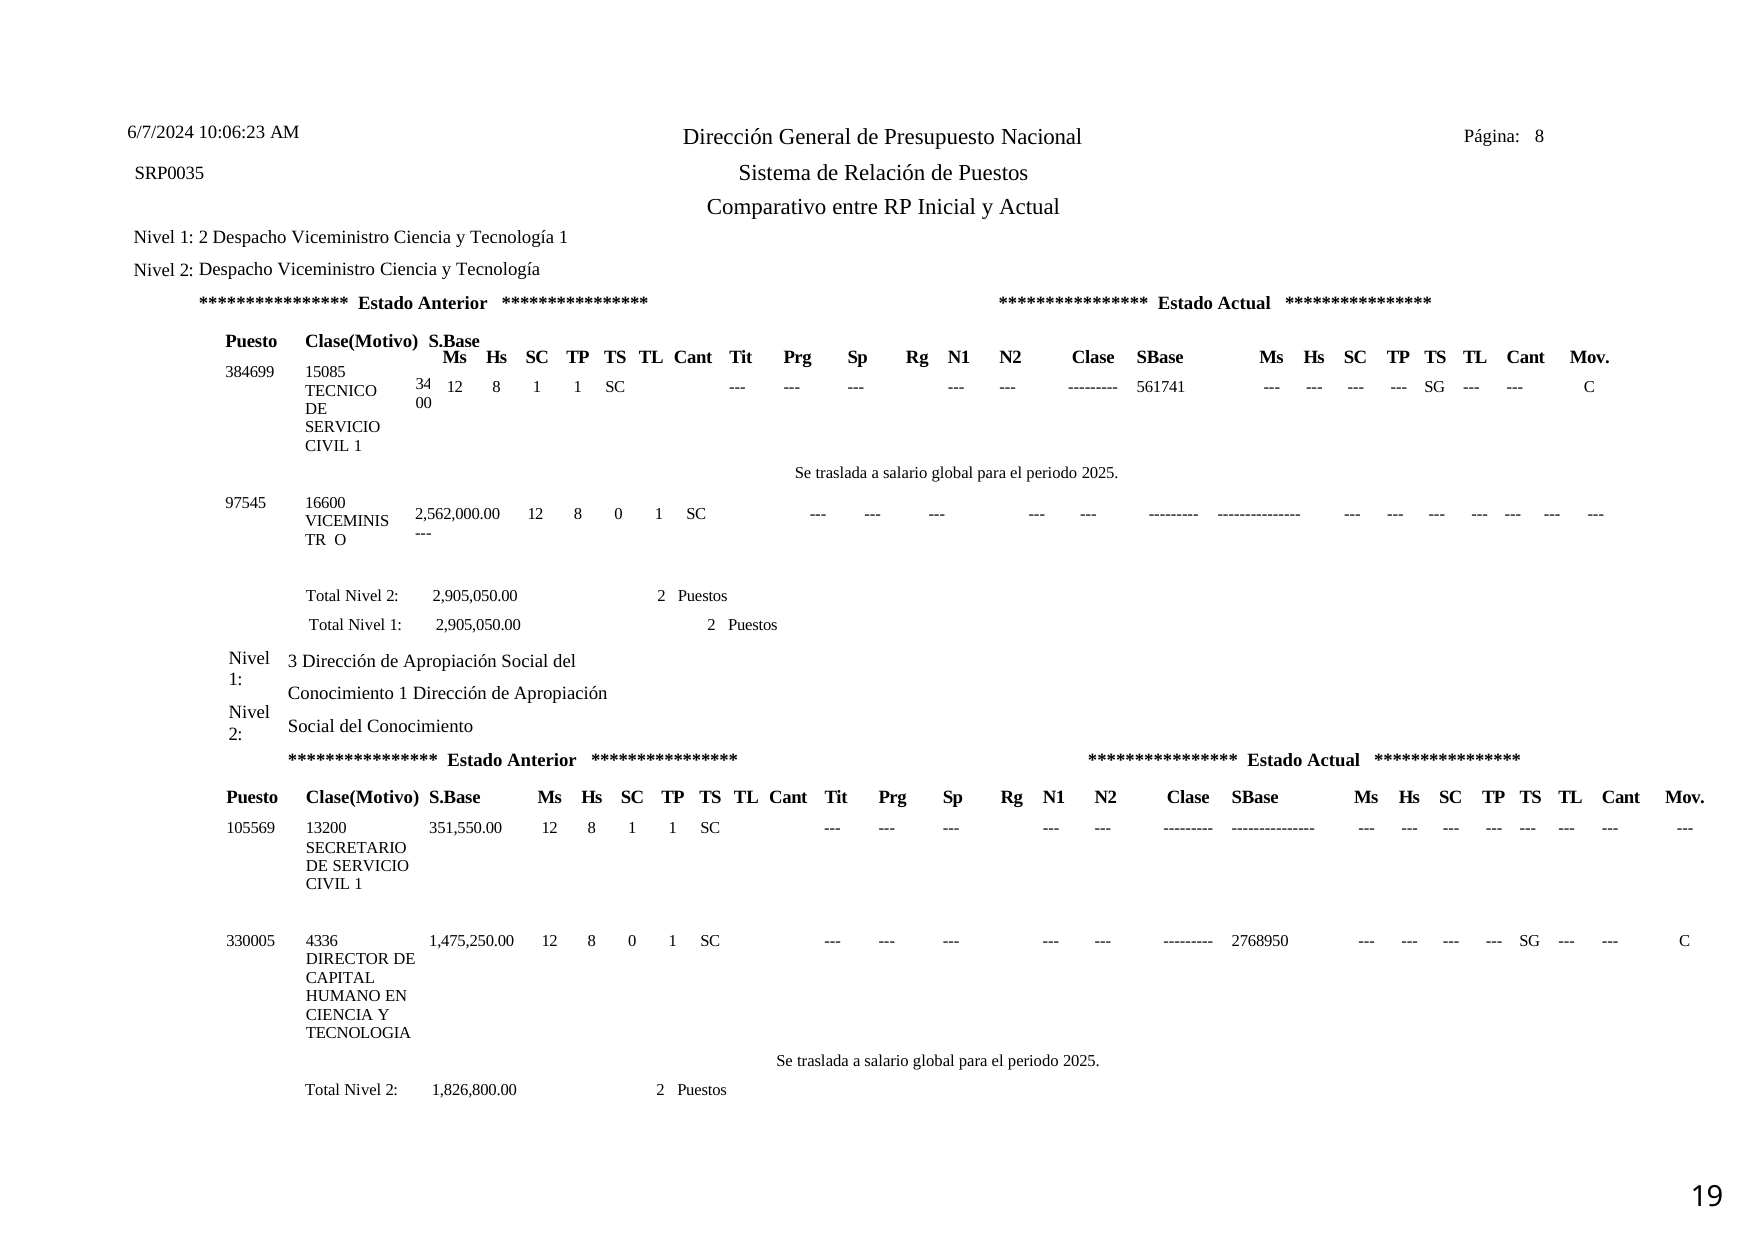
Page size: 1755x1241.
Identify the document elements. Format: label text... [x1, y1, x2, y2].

table_cell 1 [653, 814, 692, 838]
text **************** Estado Anterior **************** **************** Estado Actual **************** [198, 292, 1621, 314]
table_header Puesto Clase(Motivo) S.Base Ms [221, 787, 572, 814]
table_header TP [653, 787, 692, 814]
table_cell --- [1222, 373, 1293, 398]
table_cell 1 [558, 373, 597, 398]
table_cell C [1558, 373, 1616, 398]
table_cell [864, 839, 925, 913]
table_cell [653, 839, 692, 913]
table_cell 2 Puestos [590, 612, 784, 636]
table_header Prg [864, 787, 925, 814]
text Total Nivel 2: 1,826,800.00 2 Puestos [305, 1080, 1621, 1099]
table_cell --- [925, 913, 982, 1043]
table_cell Total Nivel 1: [300, 612, 417, 636]
table_cell SECRETARIO DE SERVICIO CIVIL 1 [221, 839, 422, 913]
table_cell 2,905,050.00 [418, 612, 590, 636]
list Dirección de Apropiación Social del Conocimiento 1 Dirección de Apropiación Social del Conocimiento [288, 650, 637, 736]
table_cell --- [1431, 814, 1474, 838]
table_cell --- [1336, 913, 1390, 1043]
table_header TS [1417, 347, 1455, 373]
table_cell 8 [572, 913, 612, 1043]
table_cell C [1656, 913, 1714, 1043]
table_cell [925, 839, 982, 913]
table_header 2,905,050.00 [418, 587, 590, 612]
table_cell [1141, 839, 1223, 913]
text Se traslada a salario global para el periodo 2025. [794, 463, 1621, 482]
text Nivel 2: [228, 701, 283, 744]
table_cell SG [1515, 913, 1552, 1043]
table_cell [728, 814, 817, 838]
table_header Cant [1497, 347, 1558, 373]
table_cell --- [982, 913, 1080, 1043]
table_cell [612, 839, 653, 913]
table_cell --------- [1141, 913, 1223, 1043]
table_cell SC [692, 814, 728, 838]
table_cell --------------- [1223, 814, 1336, 838]
table_cell --- [984, 373, 1044, 398]
table_header SC [516, 347, 557, 373]
table_cell --- [728, 913, 863, 1043]
table_cell [572, 839, 612, 913]
table_cell 12 [437, 373, 476, 398]
table_header Sp [829, 347, 886, 373]
table_cell --- [1455, 373, 1497, 398]
table_cell [1223, 839, 1336, 913]
table_cell [422, 839, 527, 913]
text Nivel 1: [133, 226, 194, 247]
table_cell --- [864, 913, 925, 1043]
table_cell [982, 814, 1033, 838]
table_header Hs [572, 787, 612, 814]
table_cell --- [1390, 814, 1431, 838]
table_header Sp [925, 787, 982, 814]
text 343,050.00 [415, 374, 479, 412]
table_header TP [1474, 787, 1514, 814]
table_header SC [1334, 347, 1377, 373]
table_cell --- [1595, 814, 1656, 838]
table_cell SG [1417, 373, 1455, 398]
table_cell --- [1080, 814, 1141, 838]
table_header TL Cant [633, 347, 721, 373]
table_header Rg N1 [886, 347, 984, 373]
table_cell --- [1336, 814, 1390, 838]
table_header 2 Puestos [590, 587, 784, 612]
table_cell --- [1497, 373, 1558, 398]
table_header Tit [817, 787, 863, 814]
table_header Ms [1222, 347, 1293, 373]
table_cell [692, 839, 728, 913]
text VICEMINISTR O [305, 512, 399, 548]
table_cell [633, 373, 721, 398]
table_header Mov. [1558, 347, 1616, 373]
table_header Rg [982, 787, 1033, 814]
table_cell --- [1431, 913, 1474, 1043]
table_cell --- [1515, 814, 1552, 838]
table_cell --------- [1141, 814, 1223, 838]
table_cell [1431, 839, 1474, 913]
table_cell [1553, 839, 1595, 913]
table_cell --- [1390, 913, 1431, 1043]
table_cell [1336, 839, 1390, 913]
table_cell --- [1377, 373, 1417, 398]
table_header SC [1431, 787, 1474, 814]
table_cell 0 [612, 913, 653, 1043]
table_header N1 [1034, 787, 1080, 814]
table_cell SC [597, 373, 632, 398]
text Se traslada a salario global para el periodo 2025. [254, 1051, 1621, 1070]
table_cell [982, 839, 1080, 913]
table_cell --- [1474, 913, 1514, 1043]
table_header Ms [437, 347, 476, 373]
table_cell --- [886, 373, 984, 398]
text 2,562,000.00 12 8 0 1 SC --- --- --- --- --- --------- --------------- --- --- --- --- --- --- --- --- [415, 503, 1621, 542]
text **************** Estado Anterior **************** **************** Estado Actual **************** [288, 749, 1621, 771]
table_header TS [692, 787, 728, 814]
text TECNICO DE SERVICIO CIVIL 1 [305, 382, 391, 454]
table_cell [527, 839, 572, 913]
table_header Clase [1044, 347, 1126, 373]
table_header SC [612, 787, 653, 814]
table_header SBase [1126, 347, 1222, 373]
table_header Prg [768, 347, 829, 373]
table_cell 8 [476, 373, 516, 398]
table_cell --- [1553, 913, 1595, 1043]
table_header Cant [1595, 787, 1656, 814]
table_header N2 [984, 347, 1044, 373]
table_cell 561741 [1126, 373, 1222, 398]
table_cell [1595, 839, 1656, 913]
table_header TP [1377, 347, 1417, 373]
table_cell 105569 13200 351,550.00 12 [221, 814, 572, 838]
table_cell SC [692, 913, 728, 1043]
text 97545 16600 [225, 493, 399, 512]
table_cell --- [721, 373, 767, 398]
table_cell --- [817, 814, 863, 838]
table_cell --- [1474, 814, 1514, 838]
table_header Mov. [1656, 787, 1714, 814]
text Nivel 2: [133, 258, 194, 280]
table_cell --- [925, 814, 982, 838]
table_cell 1 [516, 373, 557, 398]
table_header Ms [1336, 787, 1390, 814]
table_cell --- [829, 373, 886, 398]
table_cell --- [768, 373, 829, 398]
table_header Total Nivel 2: [300, 587, 417, 612]
table_cell 1 [612, 814, 653, 838]
text Nivel 1: [228, 647, 283, 690]
table_cell 1 [653, 913, 692, 1043]
table_cell [728, 839, 863, 913]
table_cell --------- [1044, 373, 1126, 398]
table_cell 330005 4336 DIRECTOR DE CAPITAL HUMANO EN CIENCIA Y TECNOLOGIA [221, 913, 422, 1043]
table_header TL Cant [728, 787, 817, 814]
table_cell --- [1034, 814, 1080, 838]
table_cell [1080, 839, 1141, 913]
table_header TS [1515, 787, 1552, 814]
table_header TS [597, 347, 632, 373]
table_cell [1390, 839, 1431, 913]
table_header SBase [1223, 787, 1336, 814]
table_header Tit [721, 347, 767, 373]
table_header Hs [1293, 347, 1334, 373]
text 384699 15085 [225, 363, 391, 381]
table_header N2 [1080, 787, 1141, 814]
table_header TP [558, 347, 597, 373]
table_header TL [1553, 787, 1595, 814]
table_cell 1,475,250.00 [422, 913, 527, 1043]
table_cell 2768950 [1223, 913, 1336, 1043]
list Despacho Viceministro Ciencia y Tecnología 1 Despacho Viceministro Ciencia y Tecnología [198, 226, 594, 280]
table_cell [1515, 839, 1552, 913]
table_header TL [1455, 347, 1497, 373]
table_header Hs [1390, 787, 1431, 814]
table_cell [1474, 839, 1514, 913]
table_cell --- [1293, 373, 1334, 398]
table_cell --- [1553, 814, 1595, 838]
table_cell 12 [527, 913, 572, 1043]
table_cell --- [1656, 814, 1714, 838]
table_cell --- [1080, 913, 1141, 1043]
table_cell [1656, 839, 1714, 913]
table_cell 8 [572, 814, 612, 838]
table_cell --- [864, 814, 925, 838]
text Puesto Clase(Motivo) S.Base [225, 330, 1621, 398]
table_cell --- [1595, 913, 1656, 1043]
table_cell --- [1334, 373, 1377, 398]
table_header Hs [476, 347, 516, 373]
table_header Clase [1141, 787, 1223, 814]
